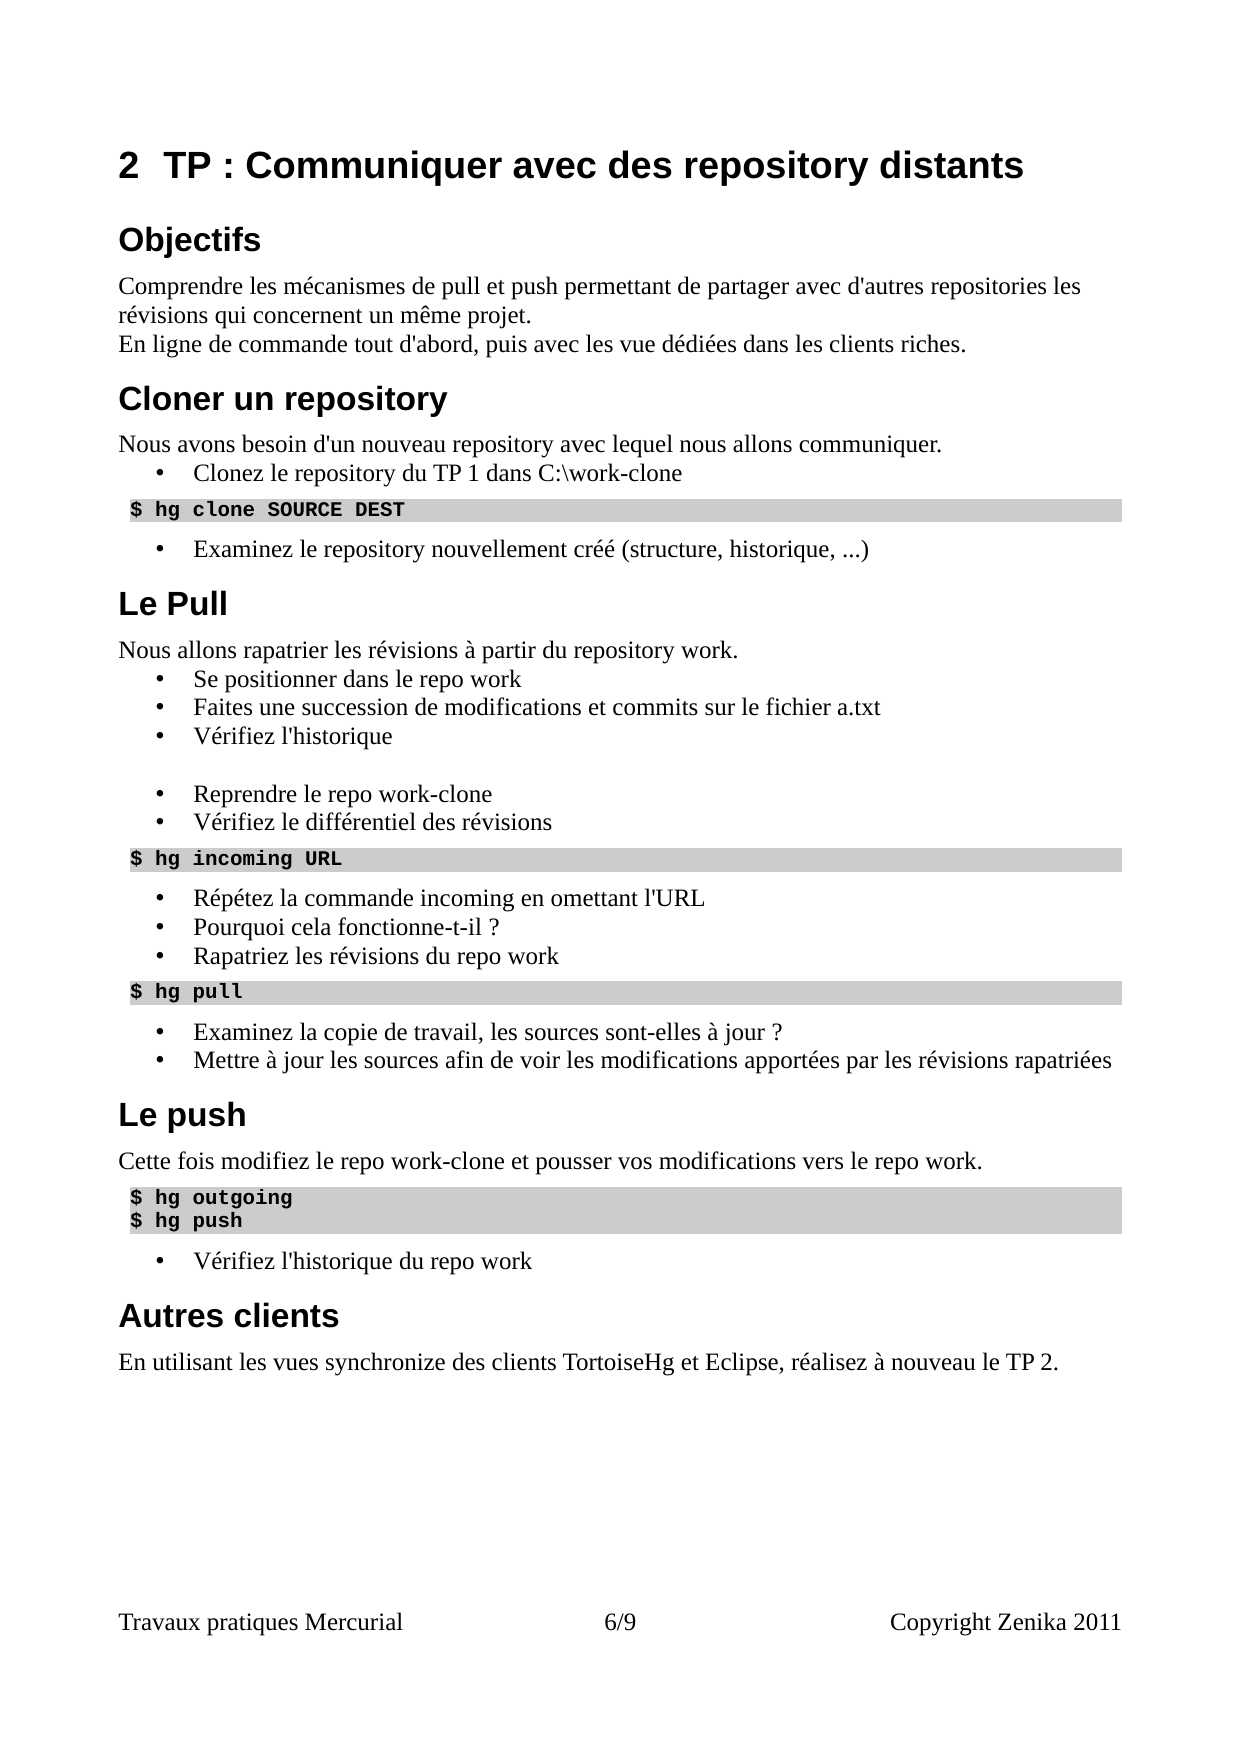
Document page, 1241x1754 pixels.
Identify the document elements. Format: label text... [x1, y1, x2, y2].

list Rapatriez les révisions du repo work [156, 941, 1122, 969]
text Comprendre les mécanismes de pull et push permettant de partager avec d'autres repositories les révisions qui concernent un même projet. [118, 271, 1122, 329]
text Cette fois modifiez le repo work-clone et pousser vos modifications vers le repo work. [118, 1146, 1122, 1175]
text Nous avons besoin d'un nouveau repository avec lequel nous allons communiquer. [118, 429, 1122, 458]
text $ hg clone SOURCE DEST [130, 499, 1122, 522]
list Pourquoi cela fonctionne-t-il ? [156, 912, 1122, 941]
subtitle Le Pull [118, 584, 1122, 622]
subtitle Cloner un repository [118, 378, 1122, 417]
list Examinez le repository nouvellement créé (structure, historique, ...) [156, 534, 1122, 563]
text En ligne de commande tout d'abord, puis avec les vue dédiées dans les clients riches. [118, 329, 1122, 357]
text En utilisant les vues synchronize des clients TortoiseHg et Eclipse, réalisez à nouveau le TP 2. [118, 1347, 1122, 1375]
text $ hg pull [130, 981, 1122, 1005]
list Vérifiez l'historique du repo work [156, 1246, 1122, 1274]
subtitle Objectifs [118, 220, 1122, 259]
subtitle TP : Communiquer avec des repository distants [118, 143, 1122, 187]
text $ hg outgoing $ hg push [130, 1187, 1122, 1234]
list Faites une succession de modifications et commits sur le fichier a.txt [156, 692, 1122, 721]
list Vérifiez l'historique [156, 721, 1122, 750]
subtitle Autres clients [118, 1295, 1122, 1334]
list Répétez la commande incoming en omettant l'URL [156, 883, 1122, 912]
list Mettre à jour les sources afin de voir les modifications apportées par les révisions rapatriées [156, 1046, 1122, 1074]
text $ hg incoming URL [130, 848, 1122, 872]
list Reprendre le repo work-clone [156, 779, 1122, 807]
list Vérifiez le différentiel des révisions [156, 807, 1122, 836]
list Se positionner dans le repo work [156, 664, 1122, 692]
list Examinez la copie de travail, les sources sont-elles à jour ? [156, 1017, 1122, 1046]
list Clonez le repository du TP 1 dans C:\work-clone [156, 458, 1122, 487]
subtitle Le push [118, 1095, 1122, 1134]
text Nous allons rapatrier les révisions à partir du repository work. [118, 635, 1122, 664]
